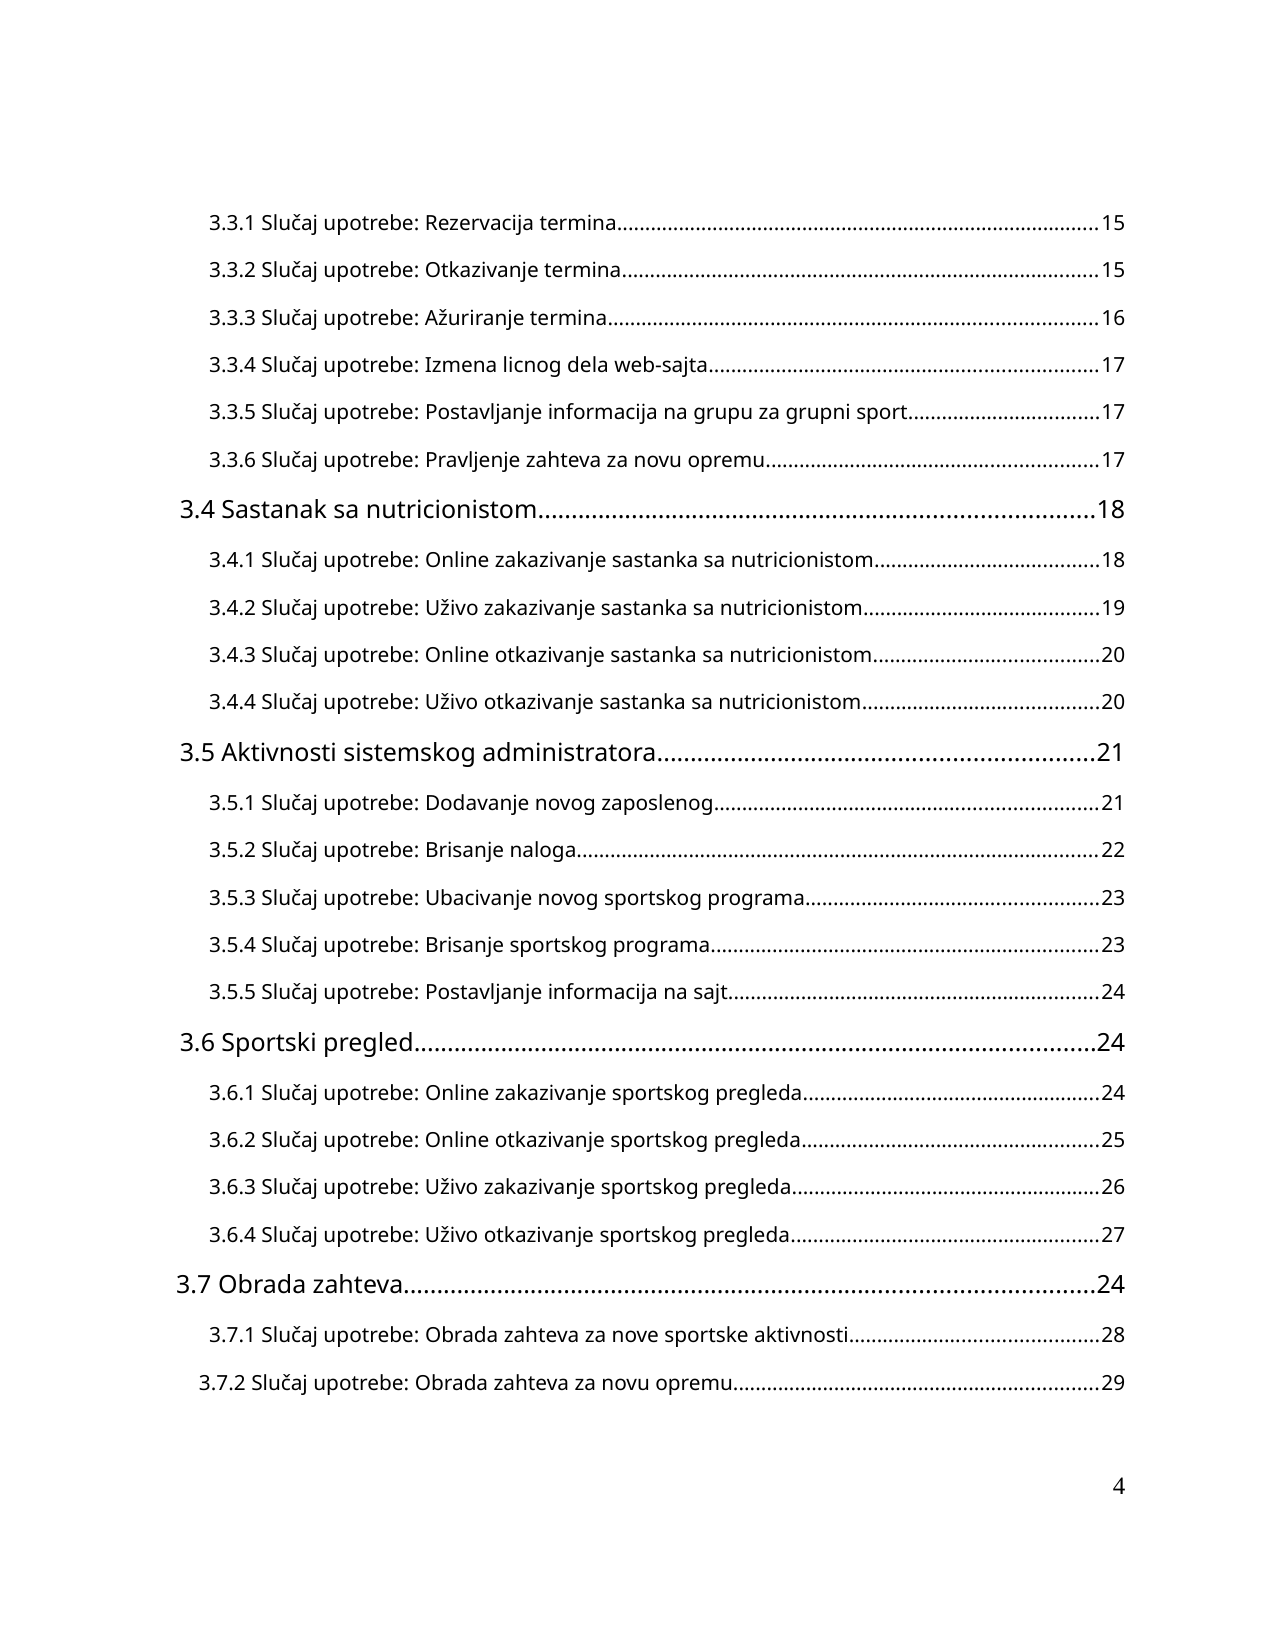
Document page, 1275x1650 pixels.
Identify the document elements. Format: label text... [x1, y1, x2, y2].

text 3.7.1 Slučaj upotrebe: Obrada zahteva za nove sportske aktivnosti 28 [209, 1321, 1125, 1349]
text 3.6.2 Slučaj upotrebe: Online otkazivanje sportskog pregleda 25 [209, 1125, 1125, 1154]
text 3.5.5 Slučaj upotrebe: Postavljanje informacija na sajt 24 [209, 977, 1125, 1006]
text 3.5 Aktivnosti sistemskog administratora 21 [179, 734, 1125, 769]
text 3.3.1 Slučaj upotrebe: Rezervacija termina 15 [209, 208, 1125, 237]
text 3.4.1 Slučaj upotrebe: Online zakazivanje sastanka sa nutricionistom 18 [209, 545, 1125, 574]
text 3.4 Sastanak sa nutricionistom 18 [179, 492, 1125, 526]
text 3.7.2 Slučaj upotrebe: Obrada zahteva za novu opremu 29 [150, 1368, 1125, 1396]
text 3.5.1 Slučaj upotrebe: Dodavanje novog zaposlenog 21 [209, 788, 1125, 816]
text 3.4.3 Slučaj upotrebe: Online otkazivanje sastanka sa nutricionistom 20 [209, 640, 1125, 668]
text 3.5.4 Slučaj upotrebe: Brisanje sportskog programa 23 [209, 930, 1125, 958]
text 3.6.1 Slučaj upotrebe: Online zakazivanje sportskog pregleda 24 [209, 1078, 1125, 1106]
text 3.7 Obrada zahteva 24 [150, 1267, 1125, 1301]
text 3.4.2 Slučaj upotrebe: Uživo zakazivanje sastanka sa nutricionistom 19 [209, 593, 1125, 621]
text 3.4.4 Slučaj upotrebe: Uživo otkazivanje sastanka sa nutricionistom 20 [209, 687, 1125, 716]
text 3.3.5 Slučaj upotrebe: Postavljanje informacija na grupu za grupni sport 17 [209, 397, 1125, 426]
text 3.3.6 Slučaj upotrebe: Pravljenje zahteva za novu opremu 17 [209, 445, 1125, 473]
text 3.6 Sportski pregled 24 [179, 1024, 1125, 1058]
text 3.3.2 Slučaj upotrebe: Otkazivanje termina 15 [209, 256, 1125, 284]
text 3.6.3 Slučaj upotrebe: Uživo zakazivanje sportskog pregleda 26 [209, 1172, 1125, 1201]
text 3.3.4 Slučaj upotrebe: Izmena licnog dela web-sajta 17 [209, 350, 1125, 378]
text 3.5.3 Slučaj upotrebe: Ubacivanje novog sportskog programa 23 [209, 883, 1125, 911]
text 3.6.4 Slučaj upotrebe: Uživo otkazivanje sportskog pregleda 27 [209, 1220, 1125, 1248]
text 3.3.3 Slučaj upotrebe: Ažuriranje termina 16 [209, 303, 1125, 331]
text 3.5.2 Slučaj upotrebe: Brisanje naloga 22 [209, 835, 1125, 864]
